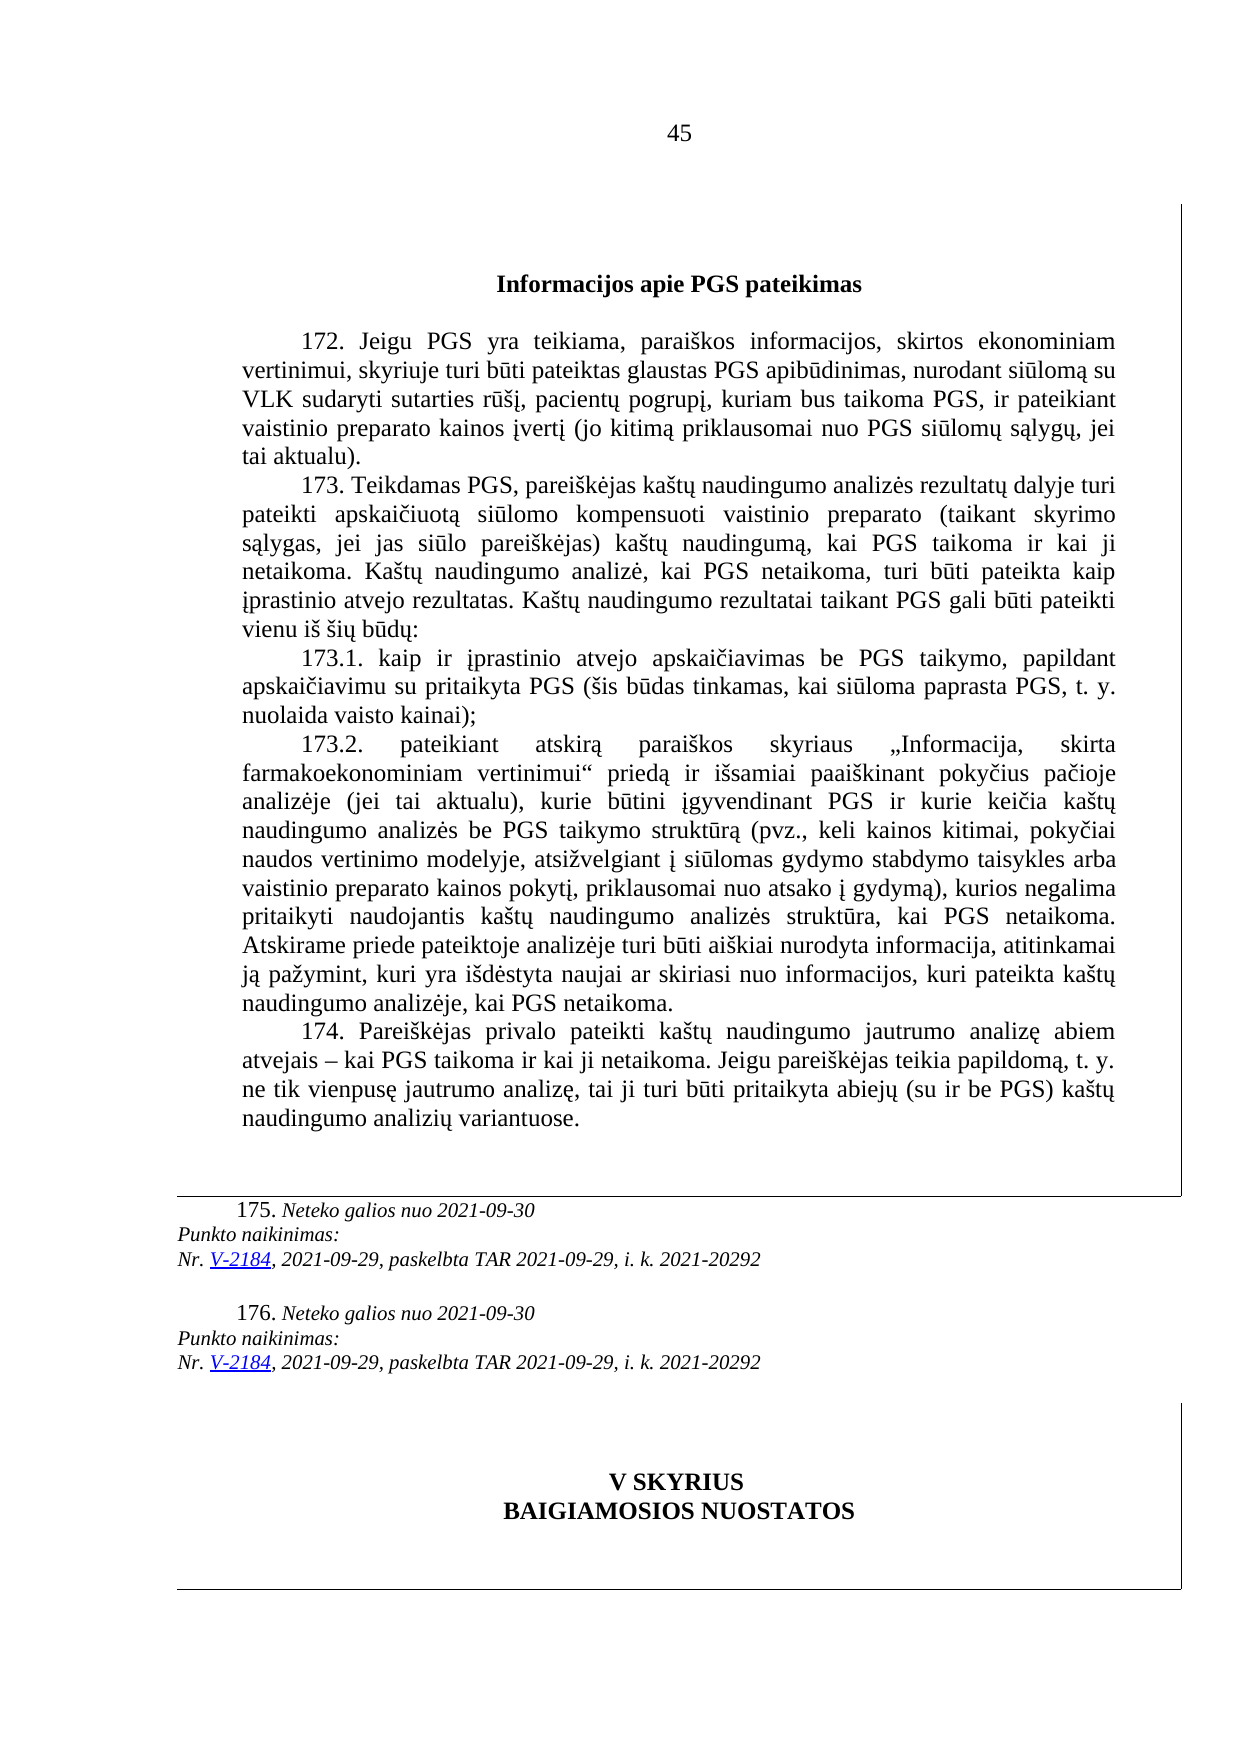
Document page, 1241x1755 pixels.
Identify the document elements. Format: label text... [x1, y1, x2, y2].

text 173.1. kaip ir įprastinio atvejo apskaičiavimas be PGS taikymo, papildant apskaičiavimu su pritaikyta PGS (šis būdas tinkamas, kai siūloma paprasta PGS, t. y. nuolaida vaisto kainai); [177, 643, 1181, 729]
text Punkto naikinimas: [177, 1222, 1181, 1246]
text Nr. V-2184, 2021-09-29, paskelbta TAR 2021-09-29, i. k. 2021-20292 [177, 1246, 1181, 1271]
text Nr. V-2184, 2021-09-29, paskelbta TAR 2021-09-29, i. k. 2021-20292 [177, 1350, 1181, 1374]
text 175. Neteko galios nuo 2021-09-30 [177, 1196, 1181, 1222]
text 173.2. pateikiant atskirą paraiškos skyriaus „Informacija, skirta farmakoekonominiam vertinimui“ priedą ir išsamiai paaiškinant pokyčius pačioje analizėje (jei tai aktualu), kurie būtini įgyvendinant PGS ir kurie keičia kaštų naudingumo analizės be PGS taikymo struktūrą (pvz., keli kainos kitimai, pokyčiai naudos vertinimo modelyje, atsižvelgiant į siūlomas gydymo stabdymo taisykles arba vaistinio preparato kainos pokytį, priklausomai nuo atsako į gydymą), kurios negalima pritaikyti naudojantis kaštų naudingumo analizės struktūra, kai PGS netaikoma. Atskirame priede pateiktoje analizėje turi būti aiškiai nurodyta informacija, atitinkamai ją pažymint, kuri yra išdėstyta naujai ar skiriasi nuo informacijos, kuri pateikta kaštų naudingumo analizėje, kai PGS netaikoma. [177, 729, 1181, 1016]
text Punkto naikinimas: [177, 1326, 1181, 1350]
subtitle Informacijos apie PGS pateikimas [177, 204, 1181, 298]
text 172. Jeigu PGS yra teikiama, paraiškos informacijos, skirtos ekonominiam vertinimui, skyriuje turi būti pateiktas glaustas PGS apibūdinimas, nurodant siūlomą su VLK sudaryti sutarties rūšį, pacientų pogrupį, kuriam bus taikoma PGS, ir pateikiant vaistinio preparato kainos įvertį (jo kitimą priklausomai nuo PGS siūlomų sąlygų, jei tai aktualu). [177, 326, 1181, 470]
text 176. Neteko galios nuo 2021-09-30 [177, 1299, 1181, 1326]
text 173. Teikdamas PGS, pareiškėjas kaštų naudingumo analizės rezultatų dalyje turi pateikti apskaičiuotą siūlomo kompensuoti vaistinio preparato (taikant skyrimo sąlygas, jei jas siūlo pareiškėjas) kaštų naudingumą, kai PGS taikoma ir kai ji netaikoma. Kaštų naudingumo analizė, kai PGS netaikoma, turi būti pateikta kaip įprastinio atvejo rezultatas. Kaštų naudingumo rezultatai taikant PGS gali būti pateikti vienu iš šių būdų: [177, 470, 1181, 643]
text V SKYRIUS [177, 1402, 1181, 1496]
text 174. Pareiškėjas privalo pateikti kaštų naudingumo jautrumo analizę abiem atvejais – kai PGS taikoma ir kai ji netaikoma. Jeigu pareiškėjas teikia papildomą, t. y. ne tik vienpusę jautrumo analizę, tai ji turi būti pritaikyta abiejų (su ir be PGS) kaštų naudingumo analizių variantuose. [177, 1016, 1181, 1196]
text BAIGIAMOSIOS NUOSTATOS [177, 1496, 1181, 1589]
